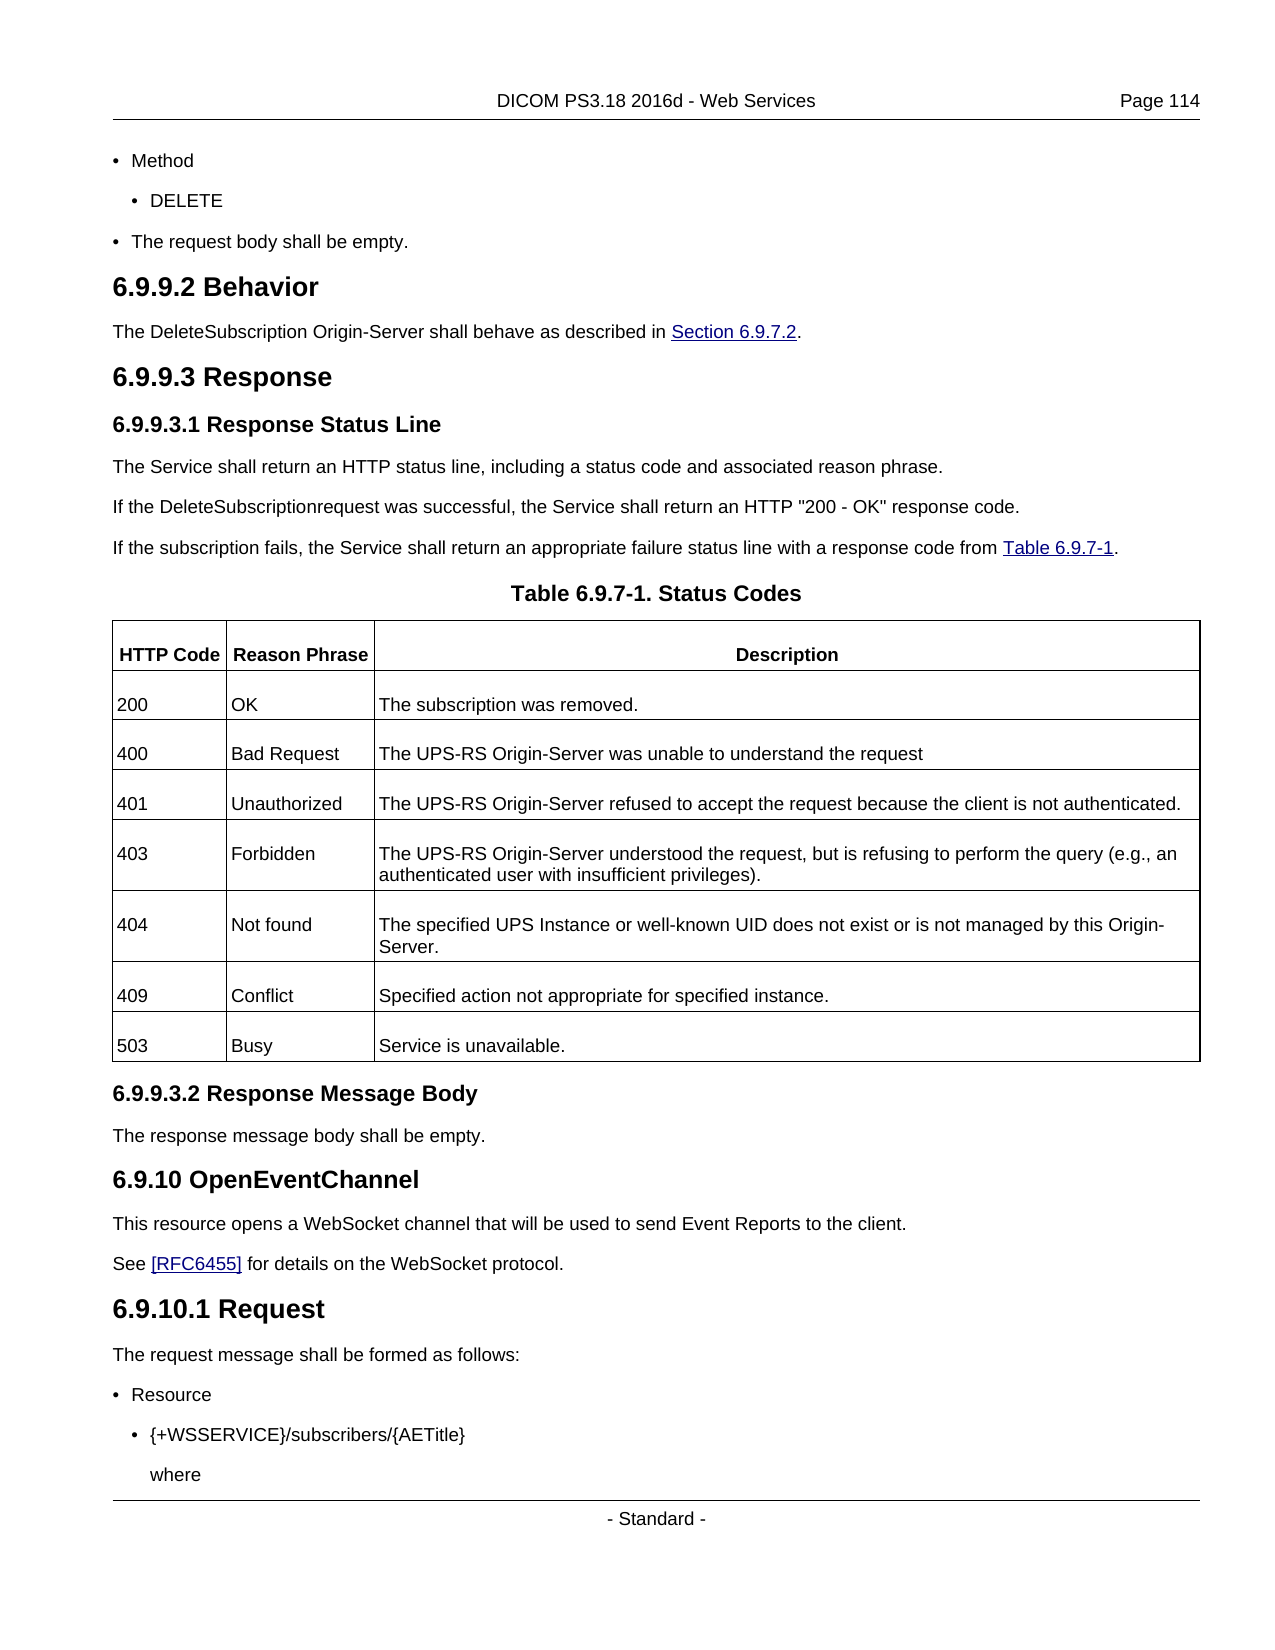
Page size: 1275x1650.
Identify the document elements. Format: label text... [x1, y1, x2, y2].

text 6.9.9.3.1 Response Status Line [112, 411, 1200, 437]
list Resource [112, 1384, 1200, 1405]
table_cell 401 [113, 770, 226, 819]
table_header Description [375, 621, 1199, 669]
table_cell Forbidden [227, 820, 374, 890]
table_cell Specified action not appropriate for specified instance. [375, 962, 1199, 1011]
text 6.9.9.3.2 Response Message Body [112, 1080, 1200, 1106]
table_header Reason Phrase [227, 621, 374, 669]
table_cell OK [227, 671, 374, 719]
text The Service shall return an HTTP status line, including a status code and associated reason phrase. [112, 456, 1200, 477]
table_cell The specified UPS Instance or well-known UID does not exist or is not managed by this Origin-Server. [375, 891, 1199, 961]
list where [131, 1464, 1200, 1486]
table_cell The UPS-RS Origin-Server refused to accept the request because the client is not authenticated. [375, 770, 1199, 819]
table_cell Service is unavailable. [375, 1012, 1199, 1061]
table_cell 409 [113, 962, 226, 1011]
table_cell Busy [227, 1012, 374, 1061]
list The request body shall be empty. [112, 231, 1200, 252]
table_cell Bad Request [227, 720, 374, 769]
text The request message shall be formed as follows: [112, 1343, 1200, 1365]
table_cell Not found [227, 891, 374, 961]
table_cell 200 [113, 671, 226, 719]
text See [RFC6455] for details on the WebSocket protocol. [112, 1253, 1200, 1274]
text If the subscription fails, the Service shall return an appropriate failure status line with a response code from Table 6.9.7-1. [112, 536, 1200, 558]
table_cell The UPS-RS Origin-Server understood the request, but is refusing to perform the query (e.g., an authenticated user with insufficient privileges). [375, 820, 1199, 890]
text 6.9.9.3 Response [112, 361, 1200, 392]
table_cell 503 [113, 1012, 226, 1061]
table_cell The UPS-RS Origin-Server was unable to understand the request [375, 720, 1199, 769]
text This resource opens a WebSocket channel that will be used to send Event Reports to the client. [112, 1213, 1200, 1234]
table_cell The subscription was removed. [375, 671, 1199, 719]
list {+WSSERVICE}/subscribers/{AETitle} [131, 1424, 1200, 1446]
table_cell 403 [113, 820, 226, 890]
text 6.9.10.1 Request [112, 1293, 1200, 1324]
table_cell Conflict [227, 962, 374, 1011]
table_cell 404 [113, 891, 226, 961]
table_cell 400 [113, 720, 226, 769]
table_cell Unauthorized [227, 770, 374, 819]
text Table 6.9.7-1. Status Codes [112, 581, 1200, 606]
table_header HTTP Code [113, 621, 226, 669]
text 6.9.9.2 Behavior [112, 271, 1200, 302]
text The DeleteSubscription Origin-Server shall behave as described in Section 6.9.7.2. [112, 321, 1200, 342]
list Method [112, 150, 1200, 172]
text The response message body shall be empty. [112, 1125, 1200, 1146]
text 6.9.10 OpenEventChannel [112, 1165, 1200, 1194]
text If the DeleteSubscriptionrequest was successful, the Service shall return an HTTP "200 - OK" response code. [112, 496, 1200, 518]
list DELETE [131, 190, 1200, 212]
